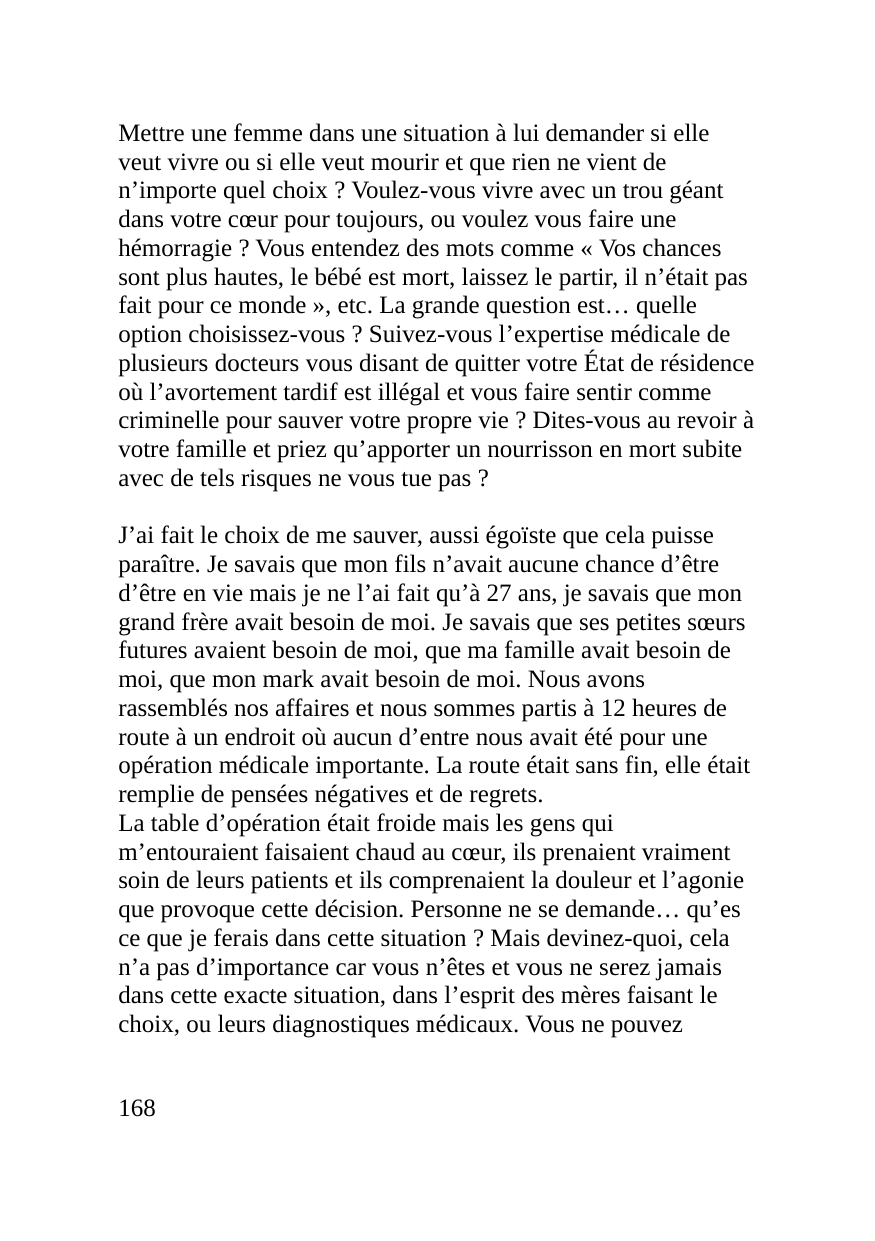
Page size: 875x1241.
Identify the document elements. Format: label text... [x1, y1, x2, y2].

text La table d’opération était froide mais les gens qui m’entouraient faisaient chaud au cœur, ils prenaient vraiment soin de leurs patients et ils comprenaient la douleur et l’agonie que provoque cette décision. Personne ne se demande… qu’es ce que je ferais dans cette situation ? Mais devinez-quoi, cela n’a pas d’importance car vous n’êtes et vous ne serez jamais dans cette exacte situation, dans l’esprit des mères faisant le choix, ou leurs diagnostiques médicaux. Vous ne pouvez [118, 808, 756, 1038]
text Mettre une femme dans une situation à lui demander si elle veut vivre ou si elle veut mourir et que rien ne vient de n’importe quel choix ? Voulez-vous vivre avec un trou géant dans votre cœur pour toujours, ou voulez vous faire une hémorragie ? Vous entendez des mots comme « Vos chances sont plus hautes, le bébé est mort, laissez le partir, il n’était pas fait pour ce monde », etc. La grande question est… quelle option choisissez-vous ? Suivez-vous l’expertise médicale de plusieurs docteurs vous disant de quitter votre État de résidence où l’avortement tardif est illégal et vous faire sentir comme criminelle pour sauver votre propre vie ? Dites-vous au revoir à votre famille et priez qu’apporter un nourrisson en mort subite avec de tels risques ne vous tue pas ? [118, 118, 756, 492]
text J’ai fait le choix de me sauver, aussi égoïste que cela puisse paraître. Je savais que mon fils n’avait aucune chance d’être d’être en vie mais je ne l’ai fait qu’à 27 ans, je savais que mon grand frère avait besoin de moi. Je savais que ses petites sœurs futures avaient besoin de moi, que ma famille avait besoin de moi, que mon mark avait besoin de moi. Nous avons rassemblés nos affaires et nous sommes partis à 12 heures de route à un endroit où aucun d’entre nous avait été pour une opération médicale importante. La route était sans fin, elle était remplie de pensées négatives et de regrets. [118, 521, 756, 808]
